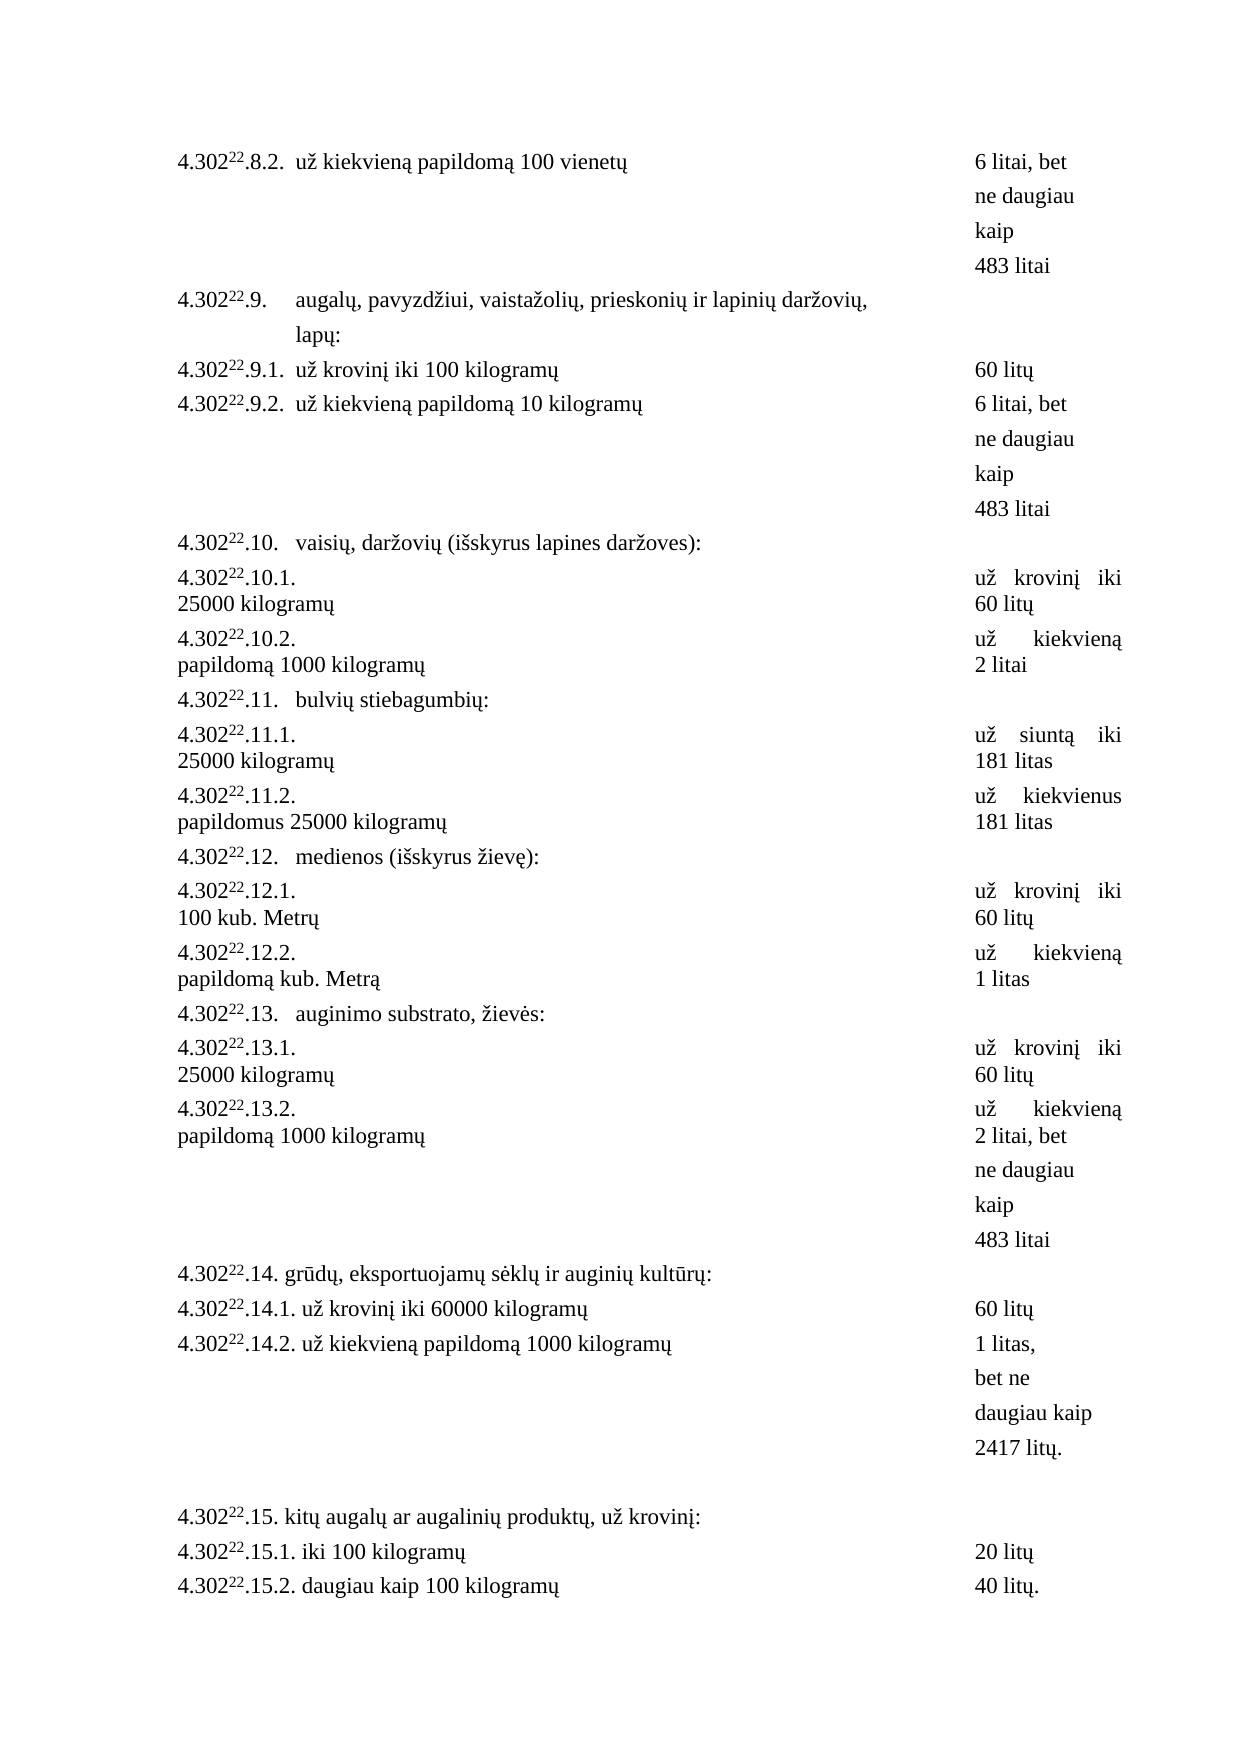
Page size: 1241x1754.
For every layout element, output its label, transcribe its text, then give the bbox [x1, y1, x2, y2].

text 4.30222.12.1. už krovinį iki 100 kub. Metrų 60 litų [177, 877, 1122, 930]
text 4.30222.9. augalų, pavyzdžiui, vaistažolių, prieskonių ir lapinių daržovių, [177, 286, 1122, 313]
text 4.30222.10.1. už krovinį iki 25000 kilogramų 60 litų [177, 564, 1122, 617]
text 4.30222.11.1. už siuntą iki 25000 kilogramų 181 litas [177, 721, 1122, 773]
text 4.30222.10.2. už kiekvieną papildomą 1000 kilogramų 2 litai [177, 625, 1122, 678]
text 4.30222.14.1. už krovinį iki 60000 kilogramų 60 litų [177, 1295, 1122, 1321]
text 4.30222.15.1. iki 100 kilogramų 20 litų [177, 1538, 1122, 1564]
text daugiau kaip [177, 1399, 1122, 1426]
text 4.30222.11.2. už kiekvienus papildomus 25000 kilogramų 181 litas [177, 782, 1122, 834]
text ne daugiau [974, 425, 1122, 452]
text 4.30222.15.2. daugiau kaip 100 kilogramų 40 litų. [177, 1573, 1122, 1599]
text 4.30222.12.2. už kiekvieną papildomą kub. Metrą 1 litas [177, 938, 1122, 991]
text 483 litai [974, 1226, 1122, 1252]
text 4.30222.9.2. už kiekvieną papildomą 10 kilogramų 6 litai, bet [177, 391, 1122, 417]
text bet ne [177, 1364, 1122, 1391]
text 483 litai [974, 252, 1122, 278]
text 4.30222.13.2. už kiekvieną papildomą 1000 kilogramų 2 litai, bet [177, 1095, 1122, 1148]
text 4.30222.10. vaisių, daržovių (išskyrus lapines daržoves): [177, 529, 1122, 556]
text kaip [974, 1191, 1122, 1217]
text 4.30222.13. auginimo substrato, žievės: [177, 999, 1122, 1026]
text ne daugiau [974, 182, 1122, 209]
text 4.30222.12. medienos (išskyrus žievę): [177, 843, 1122, 869]
text 2417 litų. [177, 1434, 1122, 1460]
text kaip [974, 217, 1122, 243]
text 483 litai [974, 494, 1122, 521]
text kaip [974, 460, 1122, 486]
text 4.30222.14. grūdų, eksportuojamų sėklų ir auginių kultūrų: [177, 1260, 1122, 1287]
text 4.30222.8.2. už kiekvieną papildomą 100 vienetų 6 litai, bet [177, 148, 1122, 174]
text 4.30222.15. kitų augalų ar augalinių produktų, už krovinį: [177, 1503, 1122, 1529]
text ne daugiau [974, 1156, 1122, 1183]
text lapų: [177, 321, 1122, 347]
text 4.30222.14.2. už kiekvieną papildomą 1000 kilogramų 1 litas, [177, 1330, 1122, 1356]
text 4.30222.11. bulvių stiebagumbių: [177, 686, 1122, 712]
text 4.30222.9.1. už krovinį iki 100 kilogramų 60 litų [177, 356, 1122, 382]
text 4.30222.13.1. už krovinį iki 25000 kilogramų 60 litų [177, 1034, 1122, 1087]
